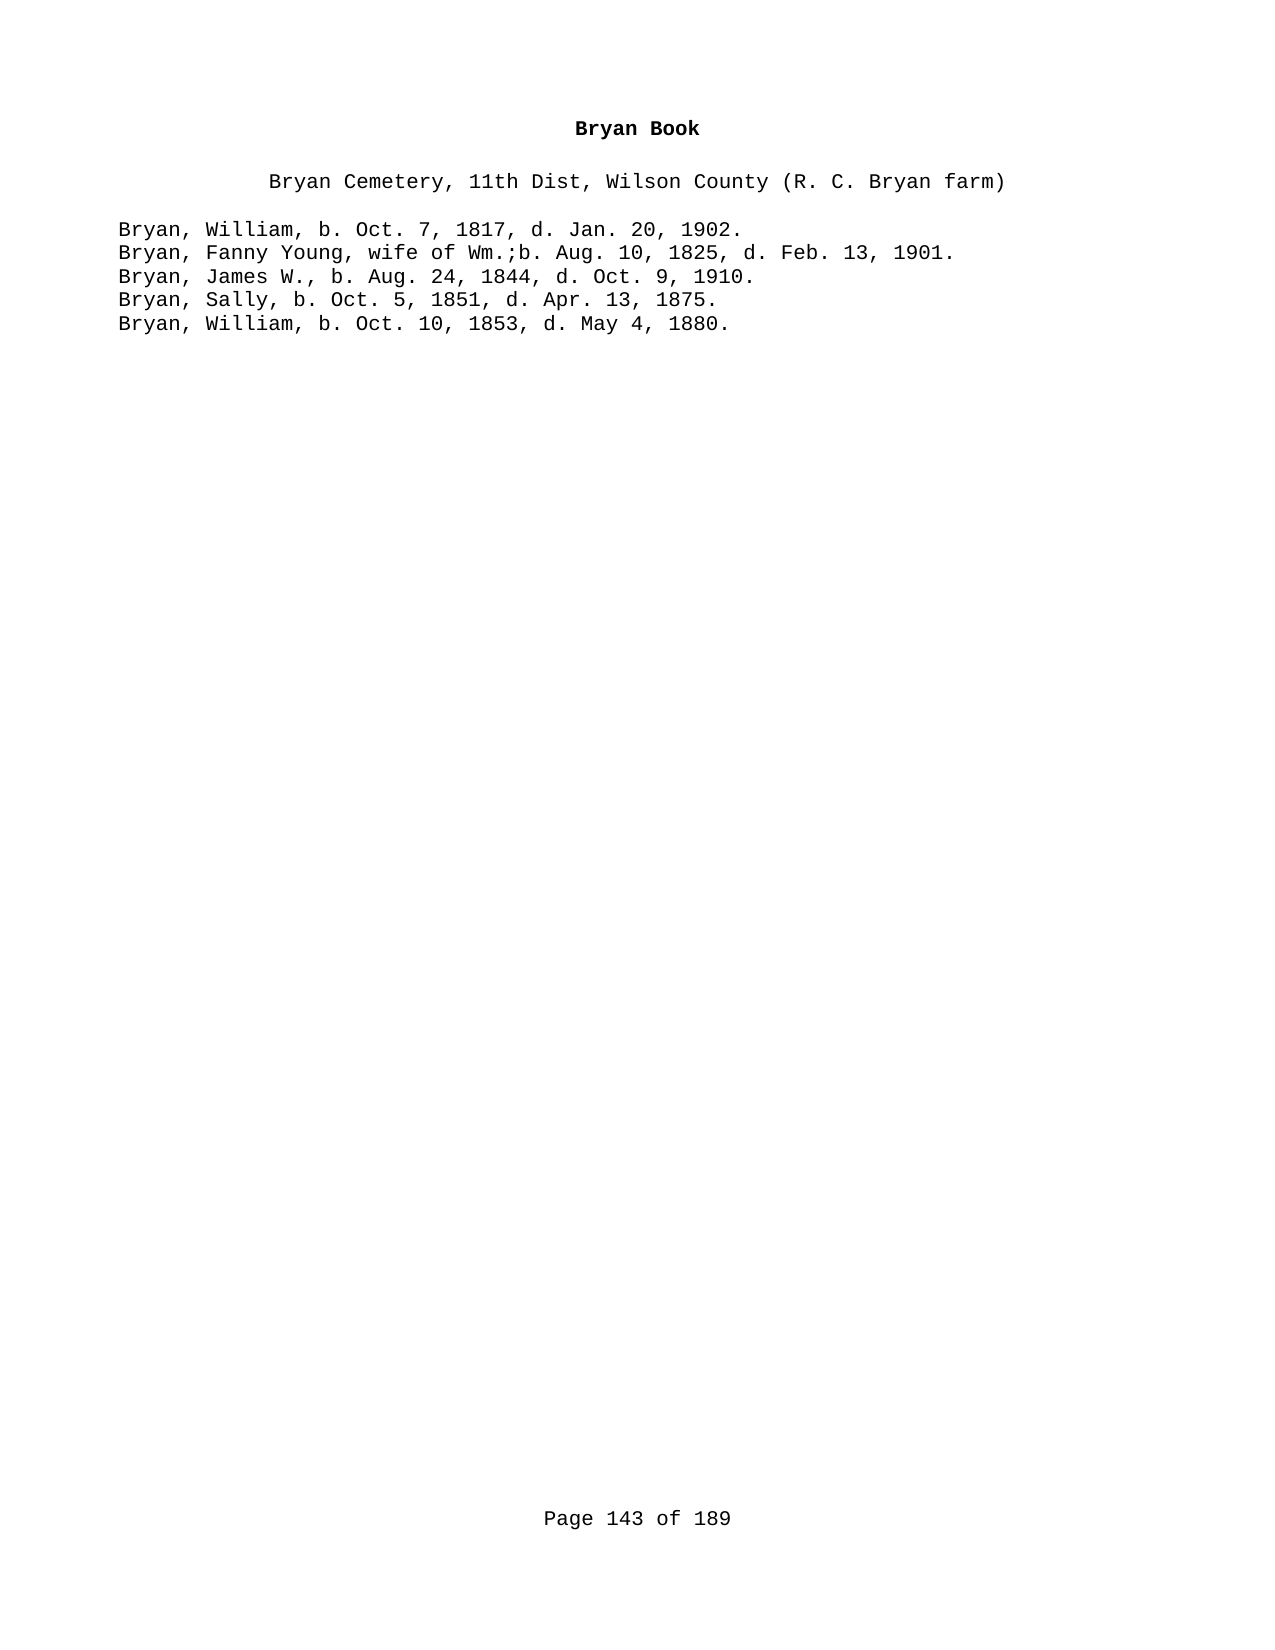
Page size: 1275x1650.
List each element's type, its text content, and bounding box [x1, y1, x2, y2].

text Bryan Cemetery, 11th Dist, Wilson County (R. C. Bryan farm) [118, 171, 1157, 195]
text Bryan, William, b. Oct. 7, 1817, d. Jan. 20, 1902. [118, 218, 1157, 242]
text Bryan, William, b. Oct. 10, 1853, d. May 4, 1880. [118, 313, 1157, 337]
text Bryan, Sally, b. Oct. 5, 1851, d. Apr. 13, 1875. [118, 289, 1157, 313]
text Bryan, James W., b. Aug. 24, 1844, d. Oct. 9, 1910. [118, 266, 1157, 289]
text Bryan, Fanny Young, wife of Wm.;b. Aug. 10, 1825, d. Feb. 13, 1901. [118, 242, 1157, 266]
